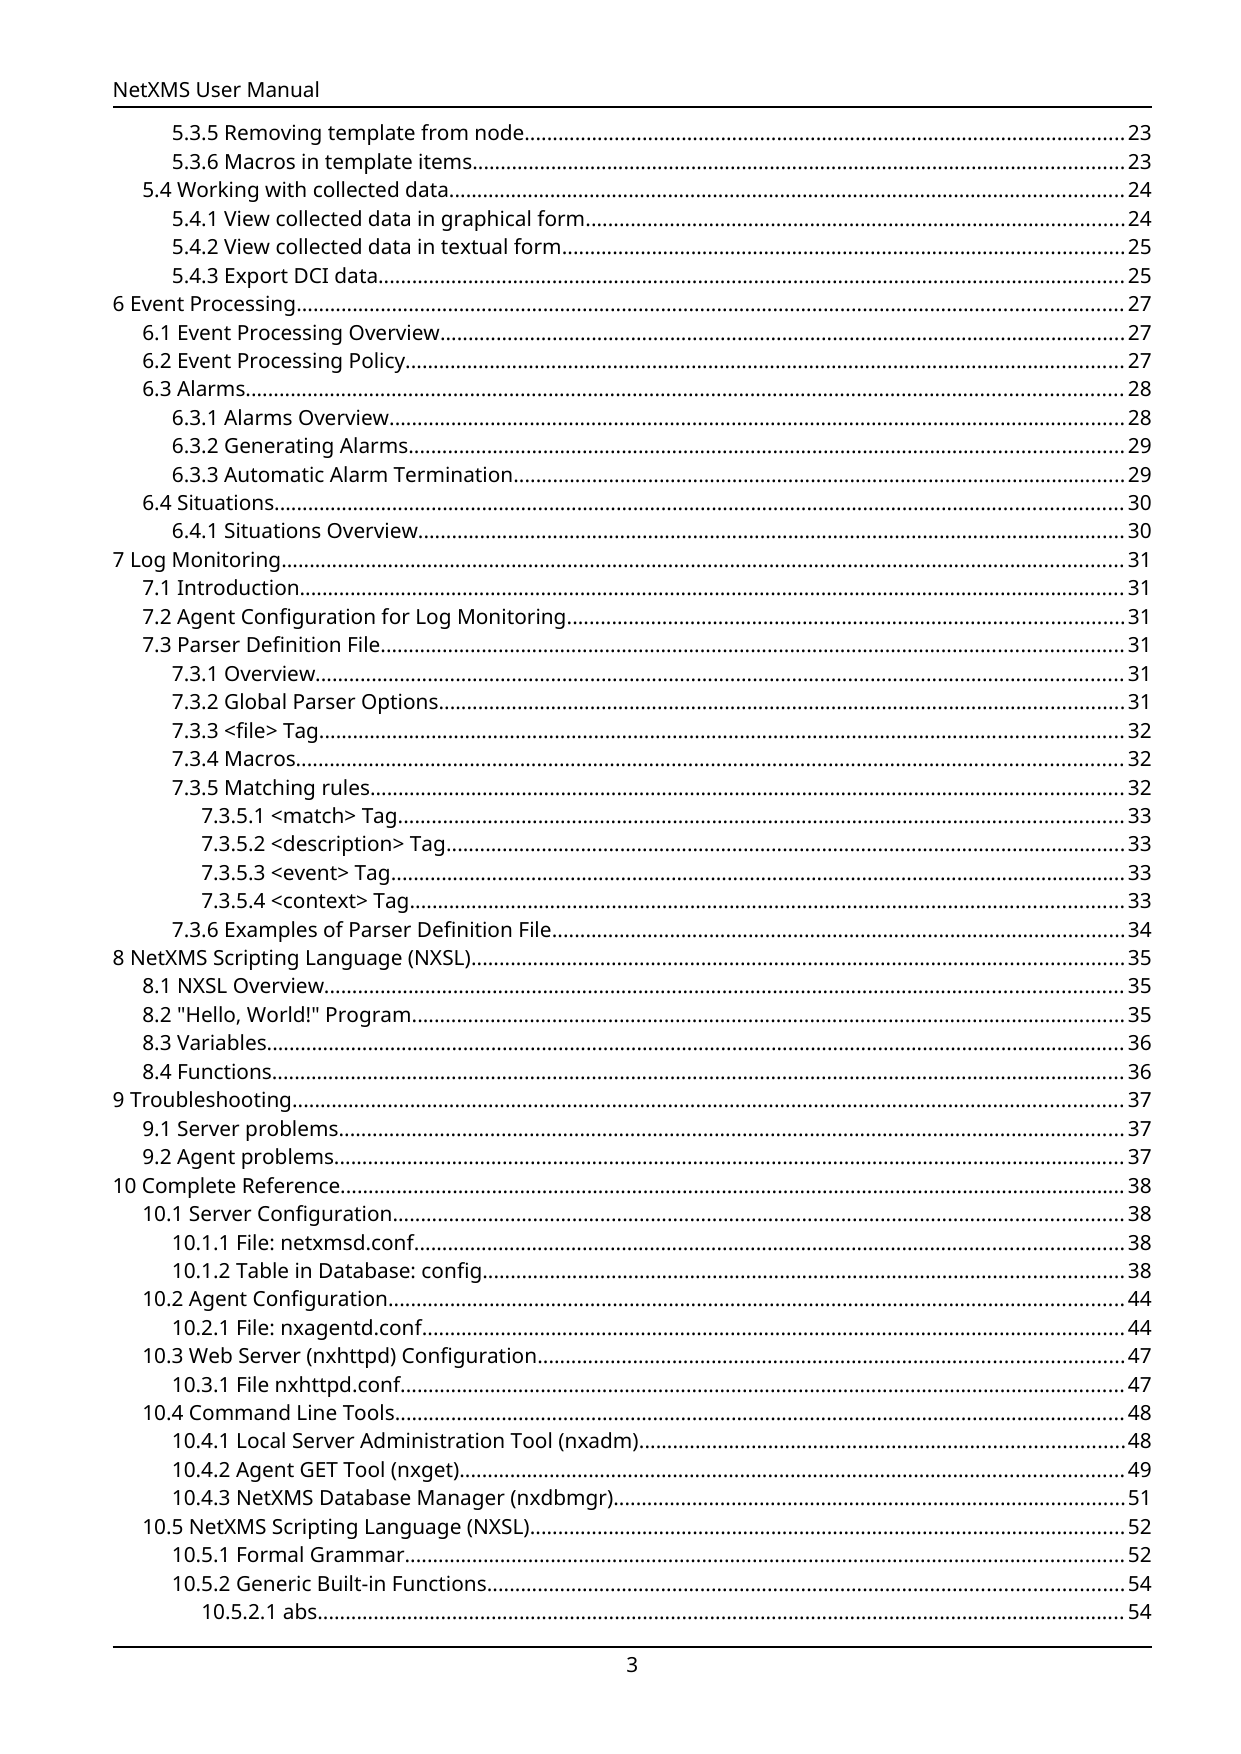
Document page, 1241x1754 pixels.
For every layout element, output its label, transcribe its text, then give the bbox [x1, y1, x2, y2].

text 8.4 Functions 36 [142, 1057, 1152, 1085]
text 7.3.4 Macros 32 [172, 744, 1152, 773]
text 10 Complete Reference 38 [112, 1171, 1152, 1199]
text 8 NetXMS Scripting Language (NXSL) 35 [112, 943, 1152, 972]
text 8.1 NXSL Overview 35 [142, 972, 1152, 1000]
text 10.5.2.1 abs 54 [201, 1597, 1152, 1626]
text 10.5.2 Generic Built-in Functions 54 [172, 1569, 1152, 1597]
text 7.3 Parser Definition File 31 [142, 630, 1152, 659]
text 8.2 "Hello, World!" Program 35 [142, 1000, 1152, 1028]
text 6.4 Situations 30 [142, 488, 1152, 517]
text 7.3.2 Global Parser Options 31 [172, 687, 1152, 716]
text 6.3 Alarms 28 [142, 374, 1152, 403]
text 7.3.5 Matching rules 32 [172, 773, 1152, 801]
text 10.5.1 Formal Grammar 52 [172, 1540, 1152, 1569]
text 10.1.2 Table in Database: config 38 [172, 1256, 1152, 1284]
text 10.1 Server Configuration 38 [142, 1199, 1152, 1228]
text 7.3.5.3 <event> Tag 33 [201, 858, 1152, 886]
text 7.1 Introduction 31 [142, 573, 1152, 602]
text 10.4.1 Local Server Administration Tool (nxadm) 48 [172, 1427, 1152, 1455]
text 10.3.1 File nxhttpd.conf 47 [172, 1370, 1152, 1398]
text 5.4.3 Export DCI data 25 [172, 261, 1152, 289]
text 5.3.5 Removing template from node 23 [172, 118, 1152, 147]
text 7.3.5.4 <context> Tag 33 [201, 886, 1152, 915]
text 6.1 Event Processing Overview 27 [142, 318, 1152, 346]
text 6.3.3 Automatic Alarm Termination 29 [172, 460, 1152, 488]
text 10.4.2 Agent GET Tool (nxget) 49 [172, 1455, 1152, 1483]
text 9.1 Server problems 37 [142, 1114, 1152, 1142]
text 10.2.1 File: nxagentd.conf 44 [172, 1313, 1152, 1341]
text 7.3.1 Overview 31 [172, 659, 1152, 687]
text 10.1.1 File: netxmsd.conf 38 [172, 1228, 1152, 1256]
text 7.2 Agent Configuration for Log Monitoring 31 [142, 602, 1152, 630]
text 9.2 Agent problems 37 [142, 1142, 1152, 1171]
text 10.4 Command Line Tools 48 [142, 1398, 1152, 1427]
text 8.3 Variables 36 [142, 1028, 1152, 1057]
text 10.4.3 NetXMS Database Manager (nxdbmgr) 51 [172, 1483, 1152, 1512]
text 7 Log Monitoring 31 [112, 545, 1152, 573]
text 10.3 Web Server (nxhttpd) Configuration 47 [142, 1341, 1152, 1370]
text 7.3.6 Examples of Parser Definition File 34 [172, 915, 1152, 943]
text 6.2 Event Processing Policy 27 [142, 346, 1152, 374]
text 7.3.5.2 <description> Tag 33 [201, 829, 1152, 858]
text 5.4.2 View collected data in textual form 25 [172, 232, 1152, 261]
text 10.2 Agent Configuration 44 [142, 1284, 1152, 1313]
text 5.4 Working with collected data 24 [142, 175, 1152, 204]
text 6.3.1 Alarms Overview 28 [172, 403, 1152, 431]
text 10.5 NetXMS Scripting Language (NXSL) 52 [142, 1512, 1152, 1540]
text 7.3.3 <file> Tag 32 [172, 716, 1152, 744]
text 9 Troubleshooting 37 [112, 1085, 1152, 1114]
text 5.3.6 Macros in template items 23 [172, 147, 1152, 175]
text 6.3.2 Generating Alarms 29 [172, 431, 1152, 460]
text 6.4.1 Situations Overview 30 [172, 517, 1152, 545]
text 5.4.1 View collected data in graphical form 24 [172, 204, 1152, 232]
text 6 Event Processing 27 [112, 289, 1152, 318]
text 7.3.5.1 <match> Tag 33 [201, 801, 1152, 829]
